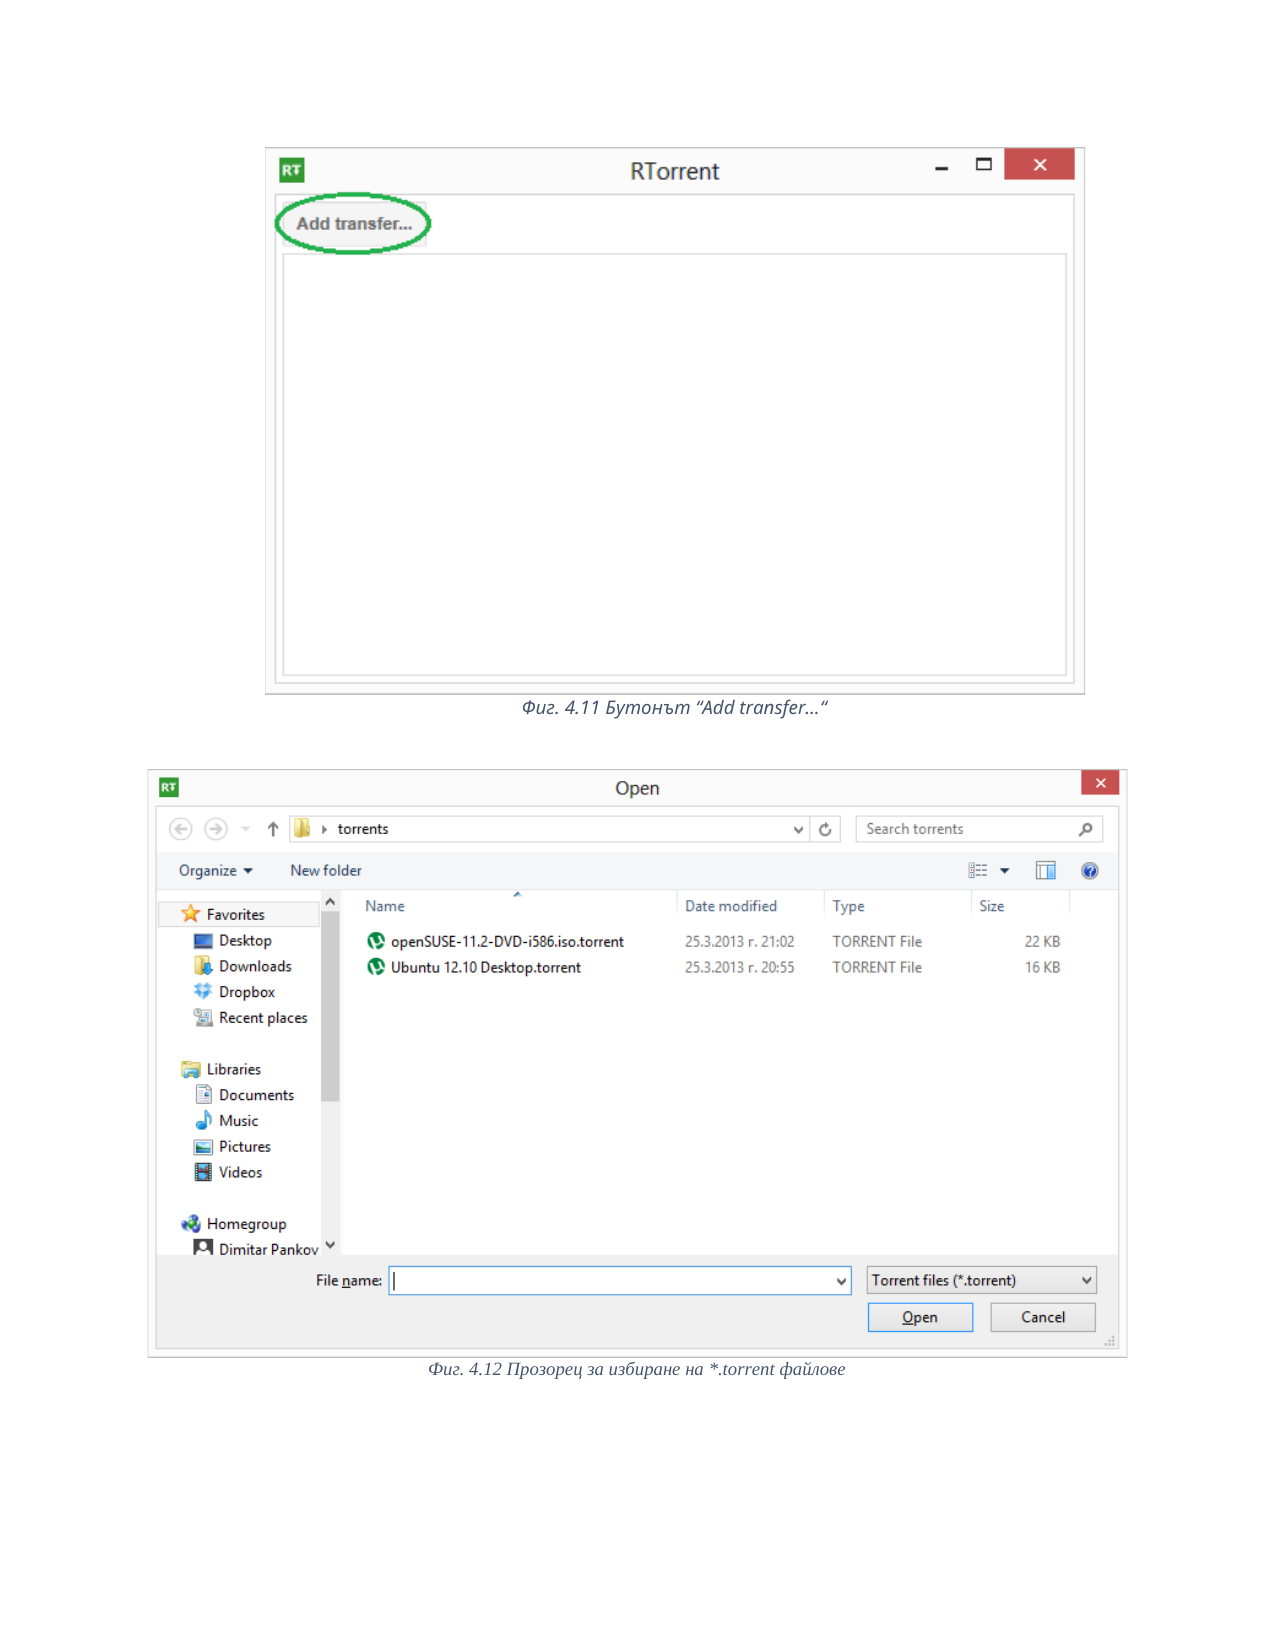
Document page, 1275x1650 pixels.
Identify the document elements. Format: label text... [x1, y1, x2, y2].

text Фиг. 4.12 Прозорец за избиране на *.torrent файлове [148, 1358, 1127, 1379]
text Фиг. 4.11 Бутонът “Add transfer…“ [148, 694, 1127, 720]
